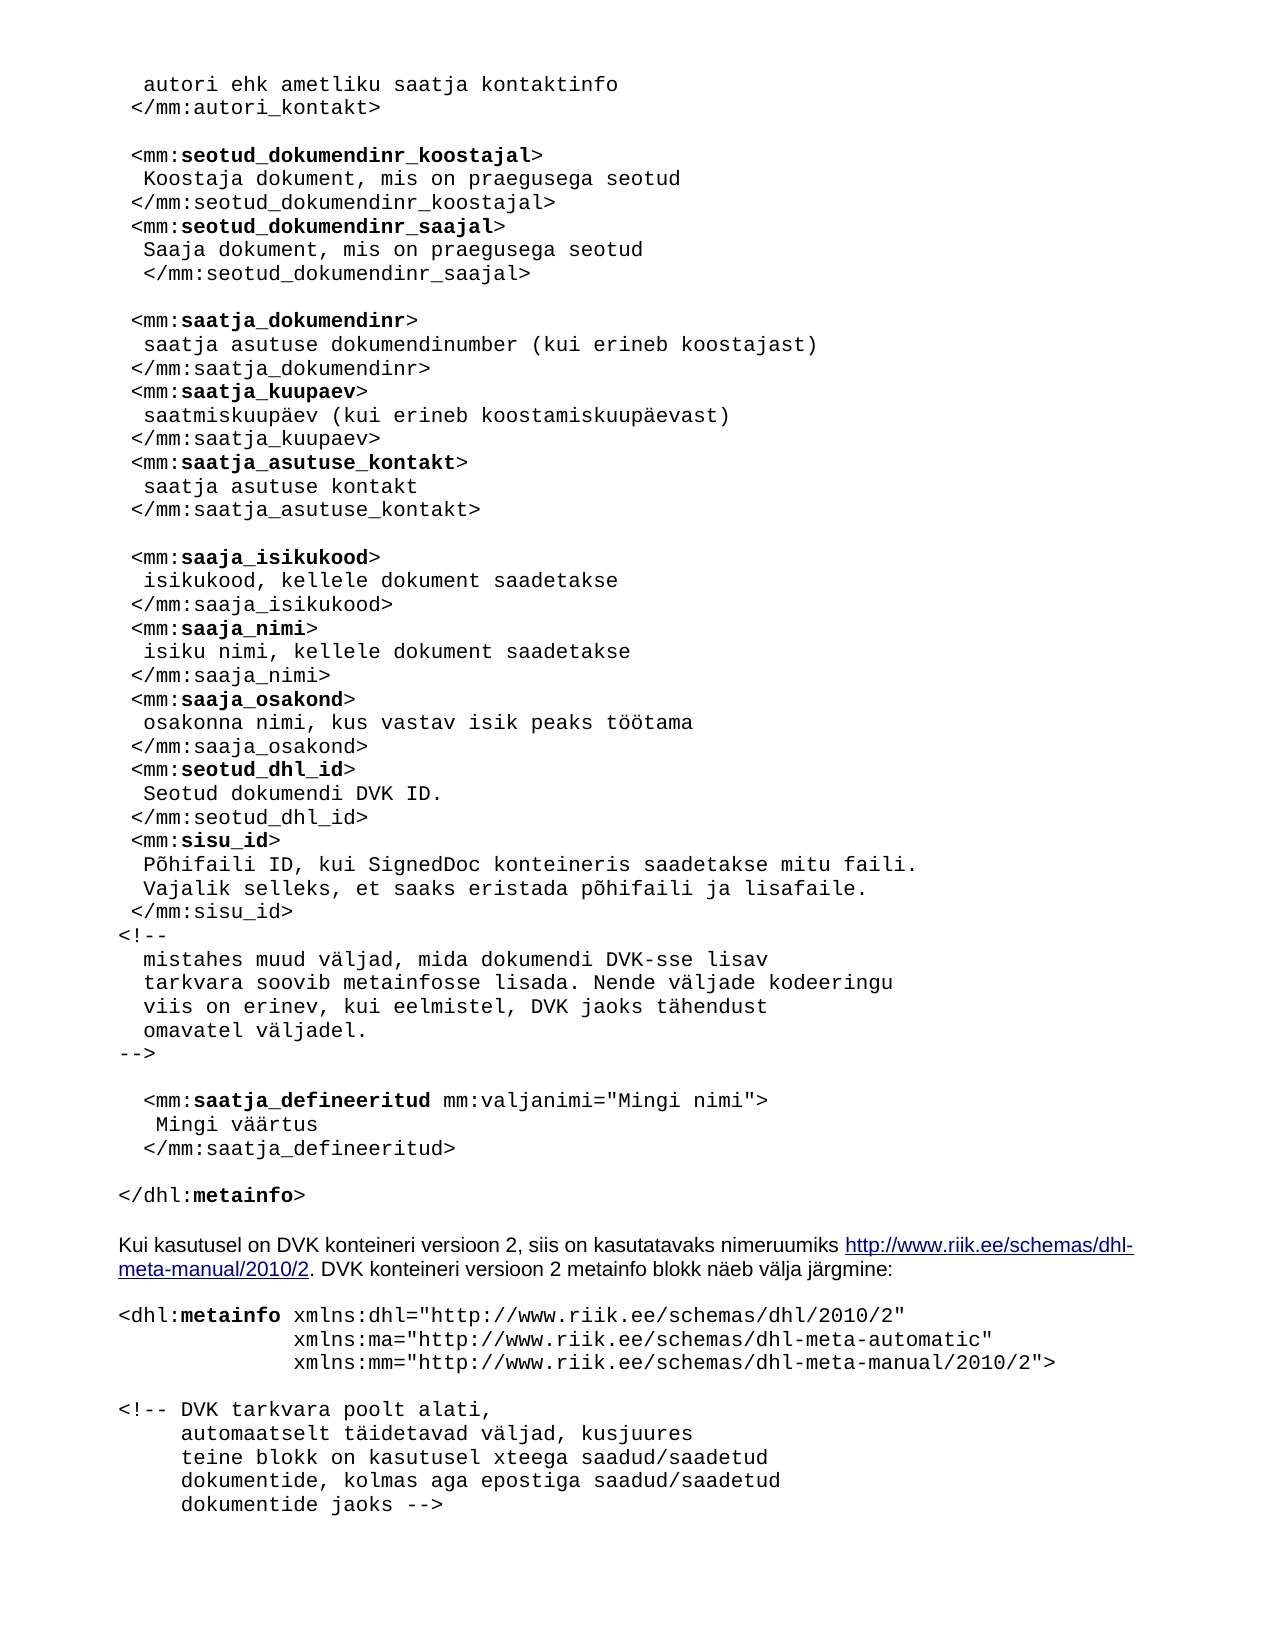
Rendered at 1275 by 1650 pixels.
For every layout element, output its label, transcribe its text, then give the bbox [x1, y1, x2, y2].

text omavatel väljadel. [118, 1019, 1157, 1043]
text tarkvara soovib metainfosse lisada. Nende väljade kodeeringu [118, 972, 1157, 996]
text <mm:saaja_osakond> [118, 688, 1157, 712]
text automaatselt täidetavad väljad, kusjuures [118, 1423, 1157, 1447]
text isikukood, kellele dokument saadetakse [118, 570, 1157, 594]
text dokumentide jaoks --> [118, 1494, 1157, 1518]
text saatmiskuupäev (kui erineb koostamiskuupäevast) [118, 405, 1157, 428]
text Põhifaili ID, kui SignedDoc konteineris saadetakse mitu faili. Vajalik selleks, et saaks eristada põhifaili ja lisafaile. [118, 854, 1157, 901]
text <mm:saaja_isikukood> [118, 547, 1157, 570]
text </mm:saatja_dokumendinr> [118, 357, 1157, 381]
text </mm:sisu_id> [118, 901, 1157, 925]
text mistahes muud väljad, mida dokumendi DVK-sse lisav [118, 949, 1157, 972]
text </mm:saaja_isikukood> [118, 594, 1157, 618]
text <mm:seotud_dokumendinr_saajal> [118, 216, 1157, 239]
text <mm:saatja_defineeritud mm:valjanimi="Mingi nimi"> [118, 1091, 1157, 1114]
text teine blokk on kasutusel xteega saadud/saadetud [118, 1447, 1157, 1470]
text Kui kasutusel on DVK konteineri versioon 2, siis on kasutatavaks nimeruumiks http://www.riik.ee/schemas/dhl-meta-manual/2010/2. DVK konteineri versioon 2 metainfo blokk näeb välja järgmine: [118, 1233, 1157, 1281]
text Saaja dokument, mis on praegusega seotud [118, 239, 1157, 263]
text </dhl:metainfo> [118, 1185, 1157, 1209]
text <mm:saaja_nimi> [118, 618, 1157, 641]
text <!-- DVK tarkvara poolt alati, [118, 1399, 1157, 1423]
text dokumentide, kolmas aga epostiga saadud/saadetud [118, 1470, 1157, 1494]
text xmlns:mm="http://www.riik.ee/schemas/dhl-meta-manual/2010/2"> [118, 1352, 1157, 1376]
text --> [118, 1043, 1157, 1067]
text <mm:saatja_dokumendinr> [118, 310, 1157, 334]
text <mm:seotud_dhl_id> [118, 759, 1157, 783]
text <!-- [118, 925, 1157, 949]
text </mm:seotud_dokumendinr_koostajal> [118, 192, 1157, 216]
text </mm:seotud_dokumendinr_saajal> [118, 263, 1157, 287]
text </mm:saatja_asutuse_kontakt> [118, 499, 1157, 523]
text Koostaja dokument, mis on praegusega seotud [118, 168, 1157, 192]
text viis on erinev, kui eelmistel, DVK jaoks tähendust [118, 996, 1157, 1019]
text <mm:sisu_id> [118, 830, 1157, 854]
text <mm:saatja_kuupaev> [118, 381, 1157, 405]
text Seotud dokumendi DVK ID. </mm:seotud_dhl_id> [118, 783, 1157, 830]
text </mm:saaja_nimi> [118, 665, 1157, 688]
text Mingi väärtus [118, 1114, 1157, 1138]
text xmlns:ma="http://www.riik.ee/schemas/dhl-meta-automatic" [118, 1328, 1157, 1352]
text </mm:saaja_osakond> [118, 736, 1157, 759]
text </mm:saatja_defineeritud> [118, 1138, 1157, 1161]
text <mm:saatja_asutuse_kontakt> [118, 452, 1157, 476]
text isiku nimi, kellele dokument saadetakse [118, 641, 1157, 665]
text autori ehk ametliku saatja kontaktinfo [118, 74, 1157, 97]
text saatja asutuse dokumendinumber (kui erineb koostajast) [118, 334, 1157, 357]
text <dhl:metainfo xmlns:dhl="http://www.riik.ee/schemas/dhl/2010/2" [118, 1305, 1157, 1328]
text </mm:autori_kontakt> [118, 97, 1157, 121]
text osakonna nimi, kus vastav isik peaks töötama [118, 712, 1157, 736]
text saatja asutuse kontakt [118, 476, 1157, 499]
text </mm:saatja_kuupaev> [118, 428, 1157, 452]
text <mm:seotud_dokumendinr_koostajal> [118, 145, 1157, 168]
